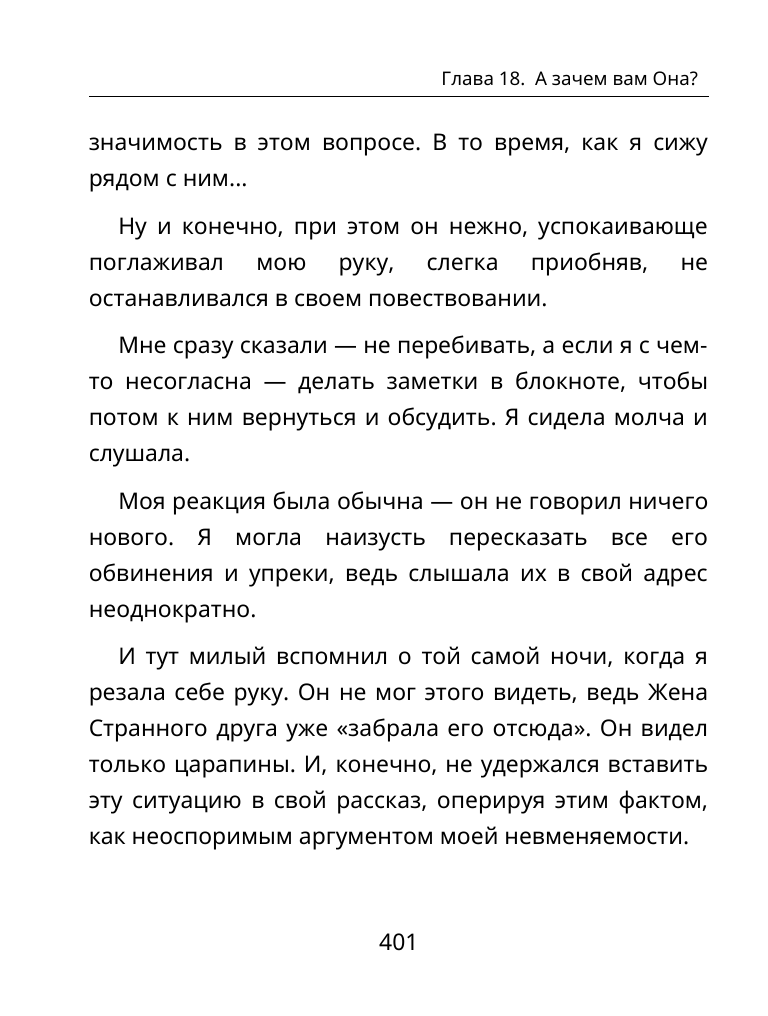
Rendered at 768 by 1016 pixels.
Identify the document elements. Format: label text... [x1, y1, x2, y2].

text Мне сразу сказали — не перебивать, а если я с чем-то несогласна — делать заметки в блокноте, чтобы потом к ним вернуться и обсудить. Я сидела молча и слушала. [88, 329, 709, 468]
text значимость в этом вопросе. В то время, как я сижу рядом с ним... [88, 126, 709, 193]
text Моя реакция была обычна — он не говорил ничего нового. Я могла наизусть пересказать все его обвинения и упреки, ведь слышала их в свой адрес неоднократно. [88, 485, 709, 624]
text И тут милый вспомнил о той самой ночи, когда я резала себе руку. Он не мог этого видеть, ведь Жена Странного друга уже «забрала его отсюда». Он видел только царапины. И, конечно, не удержался вставить эту ситуацию в свой рассказ, оперируя этим фактом, как неоспоримым аргументом моей невменяемости. [88, 640, 709, 851]
text Ну и конечно, при этом он нежно, успокаивающе поглаживал мою руку, слегка приобняв, не останавливался в своем повествовании. [88, 210, 709, 313]
